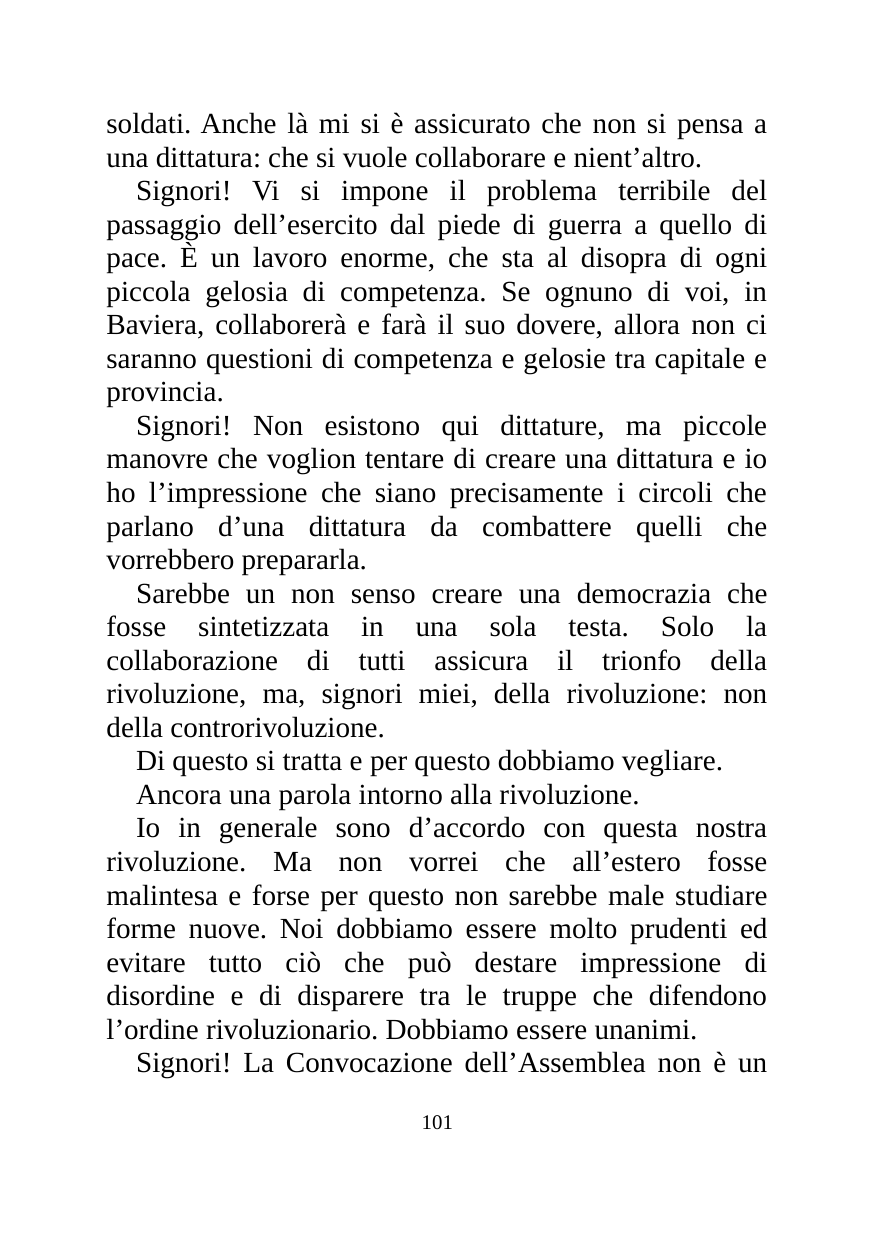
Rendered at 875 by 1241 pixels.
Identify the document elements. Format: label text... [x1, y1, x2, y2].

text Sarebbe un non senso creare una democrazia che fosse sintetizzata in una sola testa. Solo la collaborazione di tutti assicura il trionfo della rivoluzione, ma, signori miei, della rivoluzione: non della controrivoluzione. [106, 576, 768, 743]
text Signori! Non esistono qui dittature, ma piccole manovre che voglion tentare di creare una dittatura e io ho l’impressione che siano precisamente i circoli che parlano d’una dittatura da combattere quelli che vorrebbero prepararla. [106, 408, 768, 576]
text Di questo si tratta e per questo dobbiamo vegliare. [106, 743, 768, 777]
text Ancora una parola intorno alla rivoluzione. [106, 777, 768, 811]
text Signori! La Convocazione dell’Assemblea non è un [106, 1045, 768, 1079]
text Signori! Vi si impone il problema terribile del passaggio dell’esercito dal piede di guerra a quello di pace. È un lavoro enorme, che sta al disopra di ogni piccola gelosia di competenza. Se ognuno di voi, in Baviera, collaborerà e farà il suo dovere, allora non ci saranno questioni di competenza e gelosie tra capitale e provincia. [106, 173, 768, 408]
text Io in generale sono d’accordo con questa nostra rivoluzione. Ma non vorrei che all’estero fosse malintesa e forse per questo non sarebbe male studiare forme nuove. Noi dobbiamo essere molto prudenti ed evitare tutto ciò che può destare impressione di disordine e di disparere tra le truppe che difendono l’ordine rivoluzionario. Dobbiamo essere unanimi. [106, 811, 768, 1045]
text soldati. Anche là mi si è assicurato che non si pensa a una dittatura: che si vuole collaborare e nient’altro. [106, 106, 768, 173]
